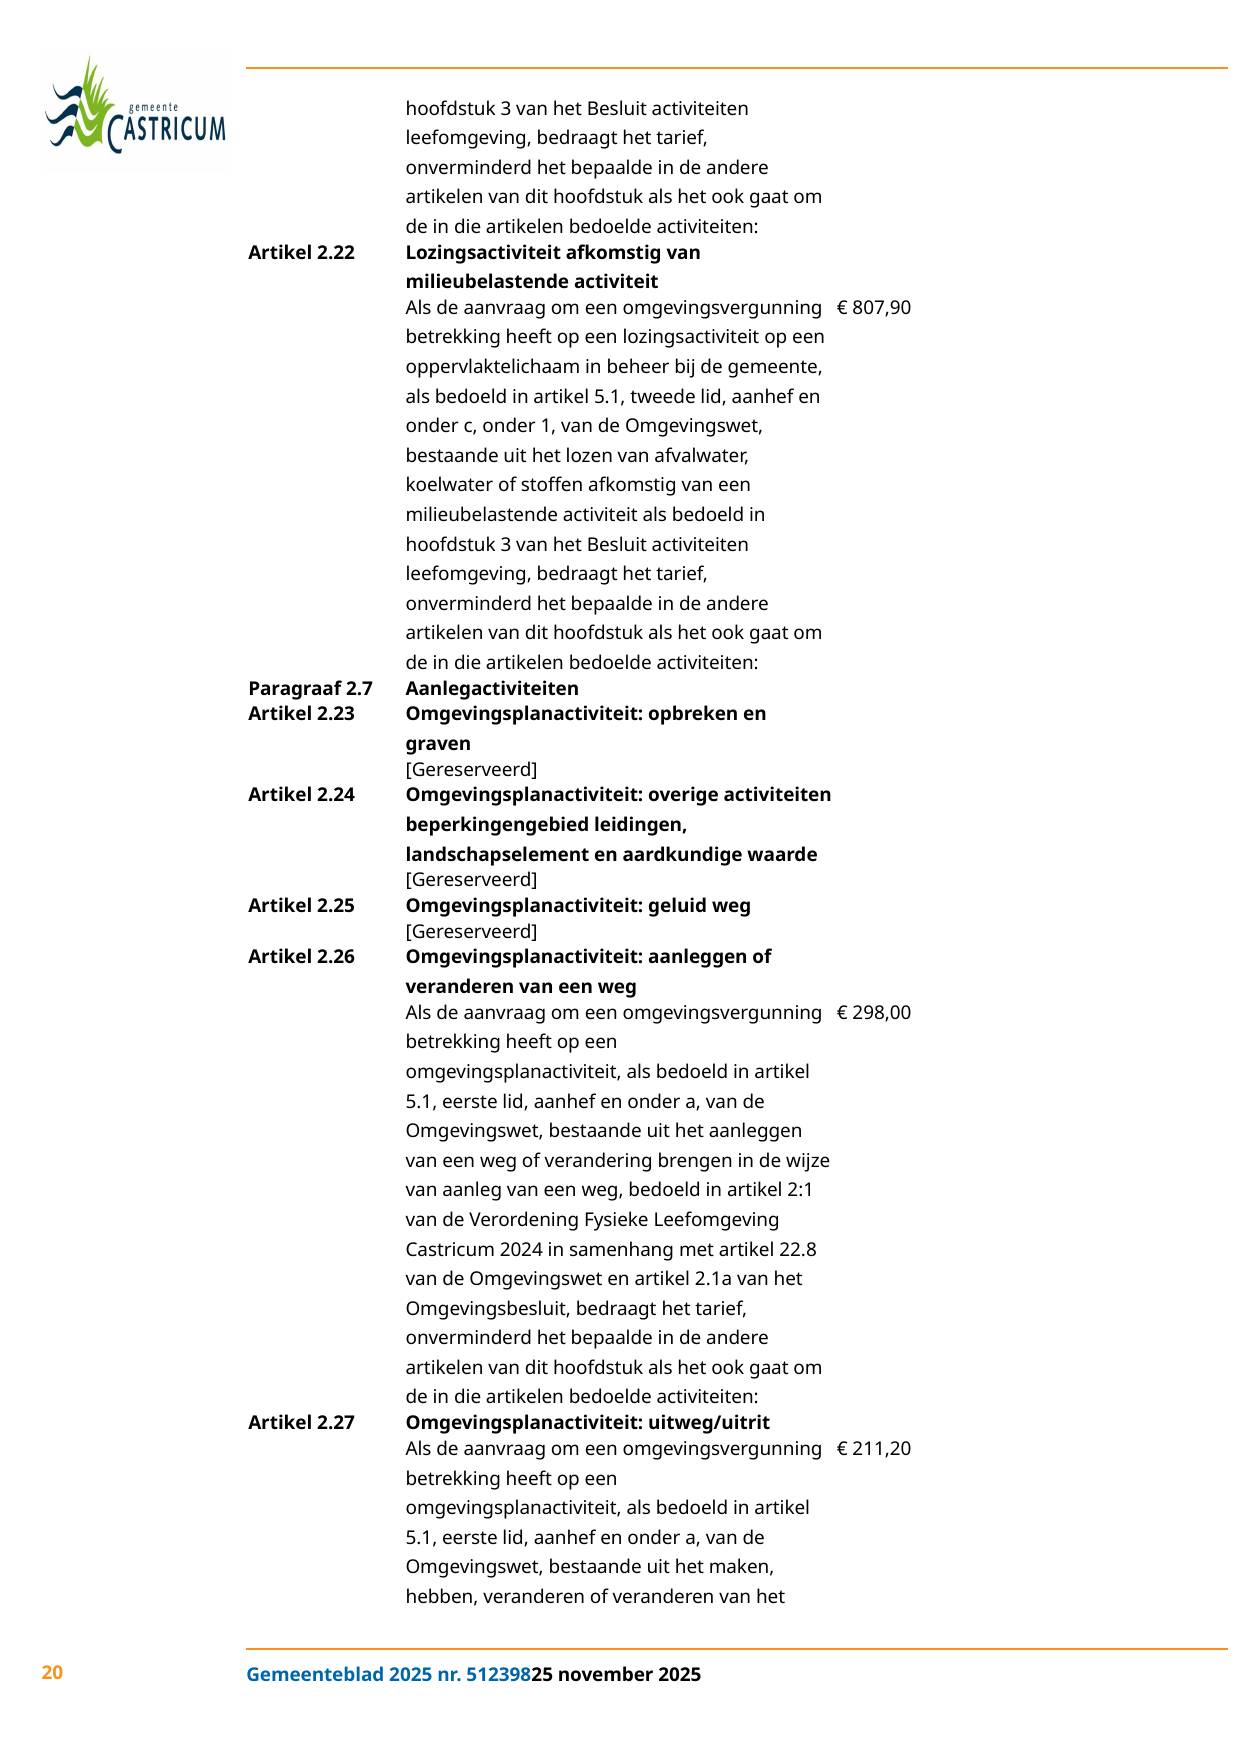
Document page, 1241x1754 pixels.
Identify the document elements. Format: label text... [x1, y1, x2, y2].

table_cell [248, 95, 405, 239]
table_cell hoofdstuk 3 van het Besluit activiteiten leefomgeving, bedraagt het tarief, onverminderd het bepaalde in de andere artikelen van dit hoofdstuk als het ook gaat om de in die artikelen bedoelde activiteiten: [405, 95, 837, 239]
picture [41, 47, 231, 172]
table_cell [837, 756, 1152, 782]
table_cell [837, 918, 1152, 944]
table_cell € 211,20 [837, 1435, 1152, 1609]
table_cell Als de aanvraag om een omgevingsvergunning betrekking heeft op een omgevingsplanactiviteit, als bedoeld in artikel 5.1, eerste lid, aanhef en onder a, van de Omgevingswet, bestaande uit het aanleggen van een weg of verandering brengen in de wijze van aanleg van een weg, bedoeld in artikel 2:1 van de Verordening Fysieke Leefomgeving Castricum 2024 in samenhang met artikel 22.8 van de Omgevingswet en artikel 2.1a van het Omgevingsbesluit, bedraagt het tarief, onverminderd het bepaalde in de andere artikelen van dit hoofdstuk als het ook gaat om de in die artikelen bedoelde activiteiten: [405, 999, 837, 1409]
table_cell Artikel 2.26 [248, 944, 405, 999]
table_cell Artikel 2.25 [248, 892, 405, 918]
table_cell [837, 782, 1152, 867]
table_cell [248, 867, 405, 892]
table_cell Artikel 2.24 [248, 782, 405, 867]
table_cell Omgevingsplanactiviteit: opbreken en graven [405, 701, 837, 756]
table_cell [248, 294, 405, 675]
table_cell Aanlegactiviteiten [405, 675, 837, 701]
table_cell [248, 999, 405, 1409]
table_cell Paragraaf 2.7 [248, 675, 405, 701]
table_cell [837, 701, 1152, 756]
table_cell [837, 892, 1152, 918]
table_cell Lozingsactiviteit afkomstig van milieubelastende activiteit [405, 239, 837, 294]
table_cell Artikel 2.27 [248, 1409, 405, 1435]
table_cell [Gereserveerd] [405, 918, 837, 944]
table_cell [Gereserveerd] [405, 756, 837, 782]
table_cell Omgevingsplanactiviteit: overige activiteiten beperkingengebied leidingen, landschapselement en aardkundige waarde [405, 782, 837, 867]
table_cell [248, 918, 405, 944]
table_cell Artikel 2.23 [248, 701, 405, 756]
table_cell [248, 756, 405, 782]
table_cell Als de aanvraag om een omgevingsvergunning betrekking heeft op een omgevingsplanactiviteit, als bedoeld in artikel 5.1, eerste lid, aanhef en onder a, van de Omgevingswet, bestaande uit het maken, hebben, veranderen of veranderen van het [405, 1435, 837, 1609]
table_cell [837, 95, 1152, 239]
table_cell Omgevingsplanactiviteit: geluid weg [405, 892, 837, 918]
table_cell Omgevingsplanactiviteit: uitweg/uitrit [405, 1409, 837, 1435]
table_cell [837, 675, 1152, 701]
table_cell [837, 1409, 1152, 1435]
table_cell Als de aanvraag om een omgevingsvergunning betrekking heeft op een lozingsactiviteit op een oppervlaktelichaam in beheer bij de gemeente, als bedoeld in artikel 5.1, tweede lid, aanhef en onder c, onder 1, van de Omgevingswet, bestaande uit het lozen van afvalwater, koelwater of stoffen afkomstig van een milieubelastende activiteit als bedoeld in hoofdstuk 3 van het Besluit activiteiten leefomgeving, bedraagt het tarief, onverminderd het bepaalde in de andere artikelen van dit hoofdstuk als het ook gaat om de in die artikelen bedoelde activiteiten: [405, 294, 837, 675]
table_cell [837, 867, 1152, 892]
table_cell € 807,90 [837, 294, 1152, 675]
table_cell [837, 239, 1152, 294]
table_cell Artikel 2.22 [248, 239, 405, 294]
table_cell [837, 944, 1152, 999]
table_cell [248, 1435, 405, 1609]
table_cell [Gereserveerd] [405, 867, 837, 892]
table_cell Omgevingsplanactiviteit: aanleggen of veranderen van een weg [405, 944, 837, 999]
table_cell € 298,00 [837, 999, 1152, 1409]
